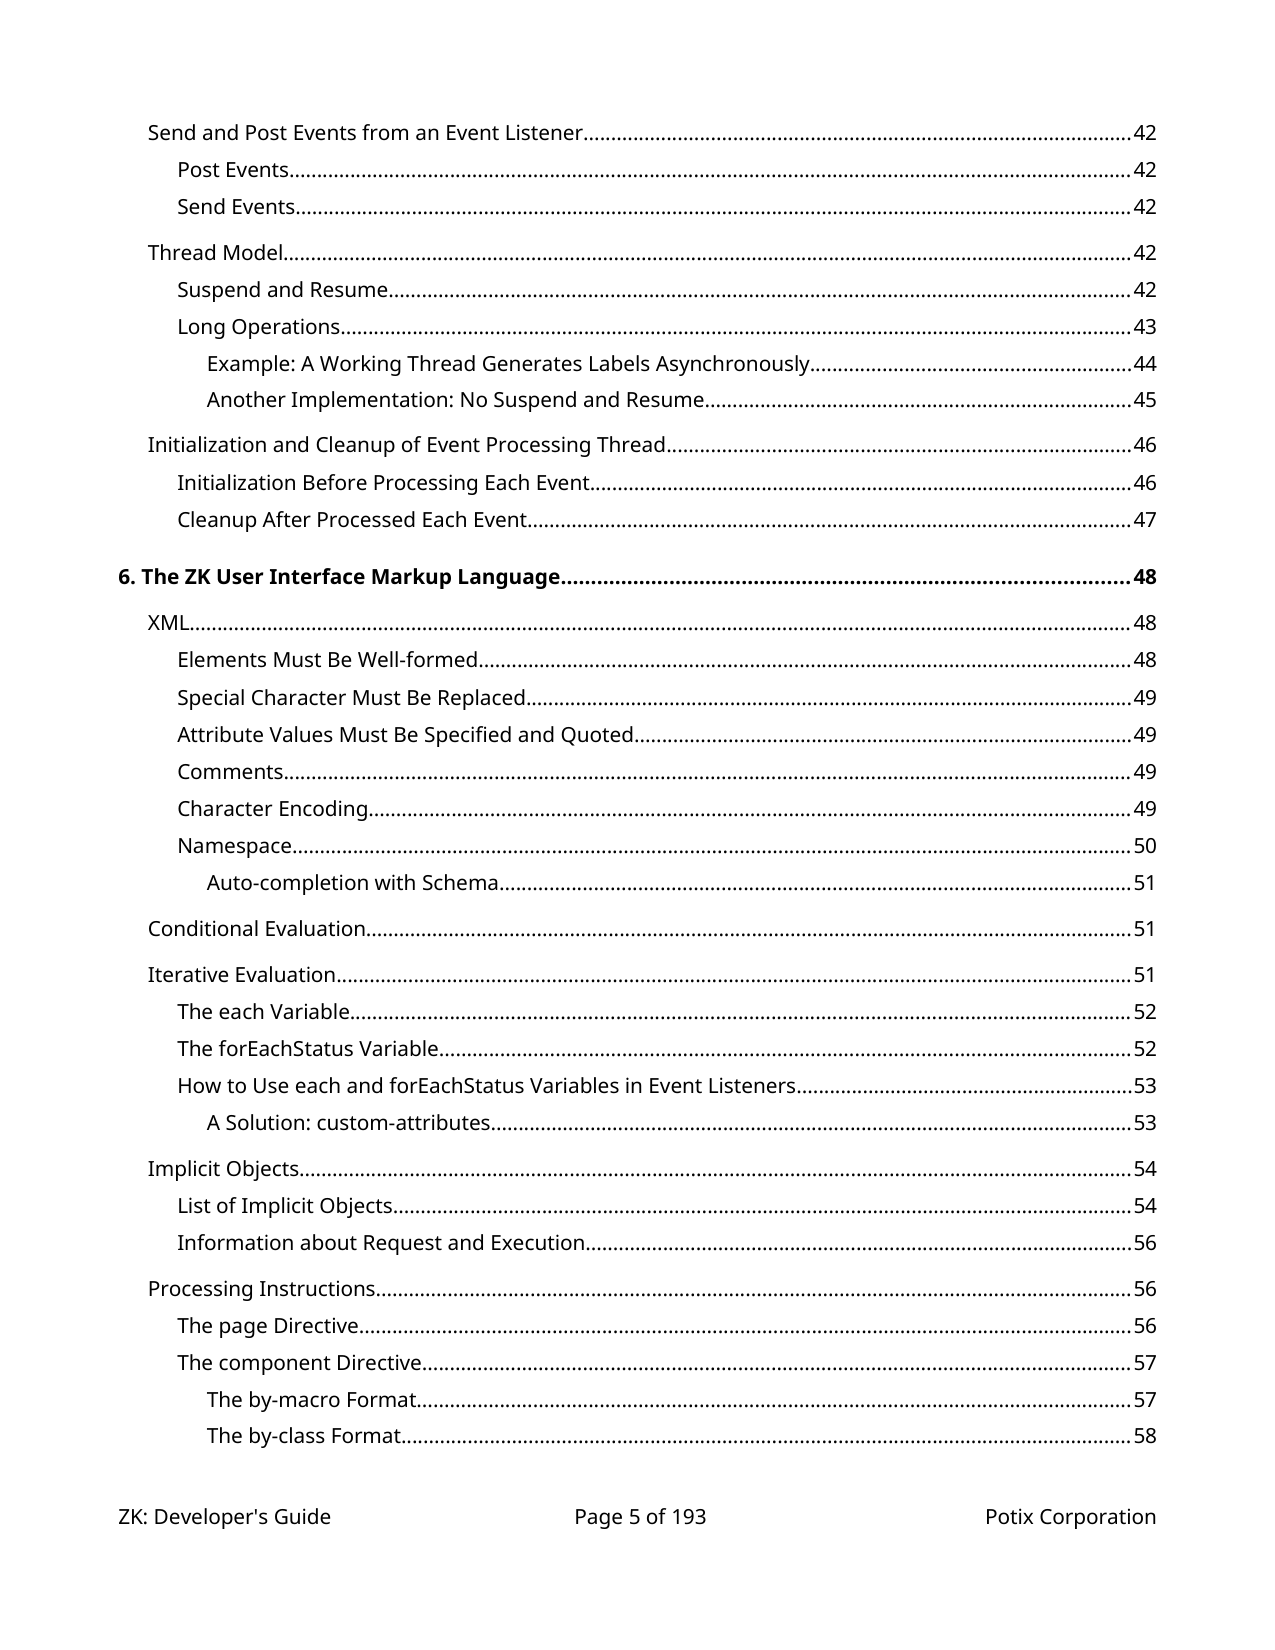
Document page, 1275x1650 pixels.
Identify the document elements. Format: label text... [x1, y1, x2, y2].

text The component Directive 57 [177, 1348, 1157, 1377]
text Suspend and Resume 42 [177, 275, 1157, 303]
text Special Character Must Be Replaced 49 [177, 683, 1157, 711]
text Elements Must Be Well-formed 48 [177, 646, 1157, 674]
text Cleanup After Processed Each Event 47 [177, 505, 1157, 533]
text Implicit Objects 54 [148, 1154, 1157, 1182]
text Namespace 50 [177, 831, 1157, 859]
text Send and Post Events from an Event Listener 42 [148, 118, 1157, 146]
text How to Use each and forEachStatus Variables in Event Listeners 53 [177, 1071, 1157, 1099]
text Send Events 42 [177, 192, 1157, 221]
text List of Implicit Objects 54 [177, 1191, 1157, 1219]
text Auto-completion with Schema 51 [207, 868, 1157, 896]
text A Solution: custom-attributes 53 [207, 1108, 1157, 1136]
text Information about Request and Execution 56 [177, 1228, 1157, 1257]
text Initialization Before Processing Each Event 46 [177, 468, 1157, 496]
text Example: A Working Thread Generates Labels Asynchronously 44 [207, 349, 1157, 378]
text XML 48 [148, 608, 1157, 637]
text Initialization and Cleanup of Event Processing Thread 46 [148, 431, 1157, 459]
text The forEachStatus Variable 52 [177, 1034, 1157, 1062]
text Attribute Values Must Be Specified and Quoted 49 [177, 720, 1157, 748]
text Conditional Evaluation 51 [148, 914, 1157, 942]
text The by-macro Format 57 [207, 1386, 1157, 1414]
text The page Directive 56 [177, 1311, 1157, 1339]
text Another Implementation: No Suspend and Resume 45 [207, 385, 1157, 413]
text Thread Model 42 [148, 238, 1157, 266]
text Long Operations 43 [177, 312, 1157, 341]
text The by-class Format 58 [207, 1421, 1157, 1449]
text The each Variable 52 [177, 997, 1157, 1025]
text Post Events 42 [177, 155, 1157, 183]
text Iterative Evaluation 51 [148, 960, 1157, 988]
text Comments 49 [177, 757, 1157, 785]
text Processing Instructions 56 [148, 1274, 1157, 1302]
text 6. The ZK User Interface Markup Language 48 [118, 562, 1157, 591]
text Character Encoding 49 [177, 794, 1157, 822]
